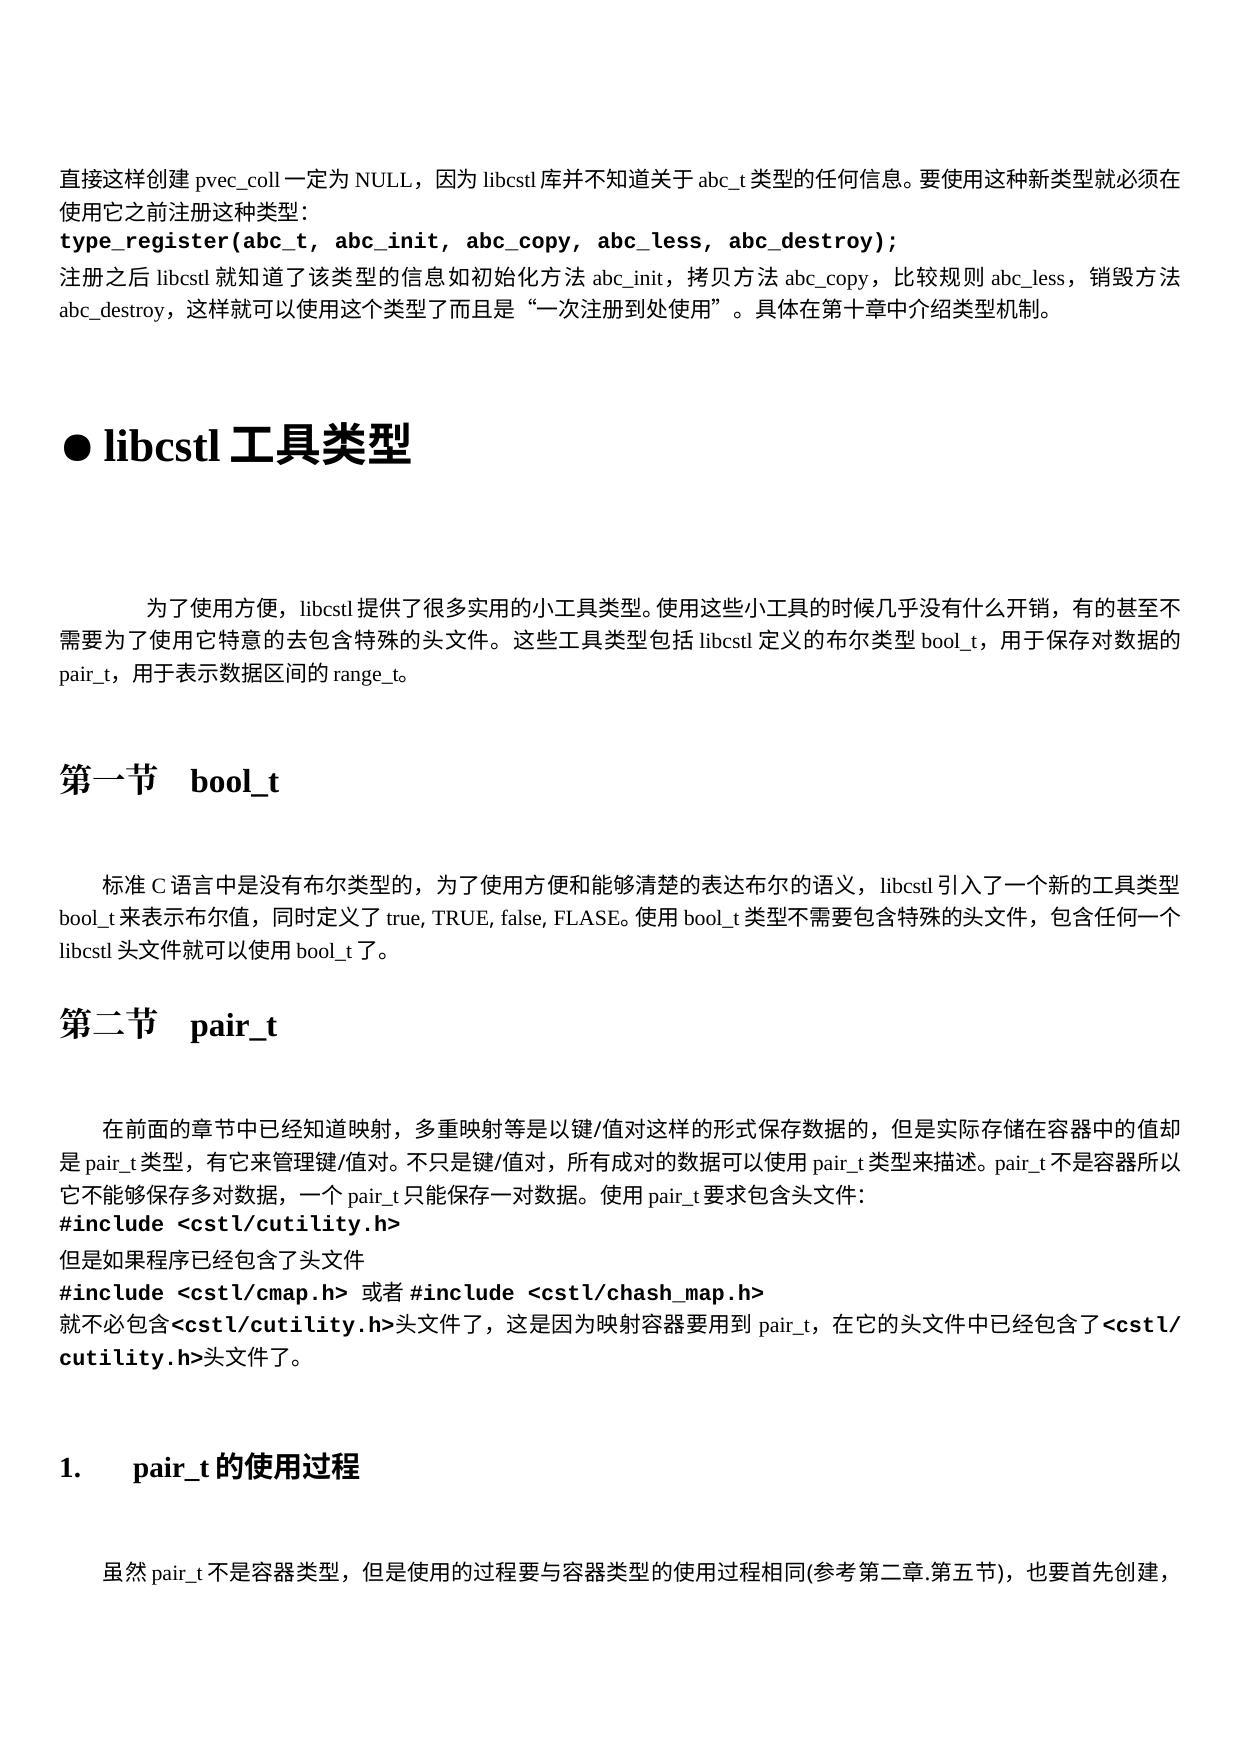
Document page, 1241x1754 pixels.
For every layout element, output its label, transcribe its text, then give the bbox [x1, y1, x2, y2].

subtitle libcstl工具类型 [59, 392, 1181, 490]
text 直接这样创建 pvec_coll一定为NULL，因为libcstl库并不知道关于abc_t类型的任何信息。要使用这种新类型就必须在使用它之前注册这种类型： [59, 162, 1181, 227]
subtitle bool_t [59, 748, 1181, 813]
text 标准C语言中是没有布尔类型的，为了使用方便和能够清楚的表达布尔的语义，libcstl引入了一个新的工具类型bool_t来表示布尔值，同时定义了true, TRUE, false, FLASE。使用bool_t类型不需要包含特殊的头文件，包含任何一个libcstl头文件就可以使用bool_t了。 [59, 868, 1181, 965]
text 注册之后libcstl就知道了该类型的信息如初始化方法abc_init，拷贝方法abc_copy，比较规则abc_less，销毁方法abc_destroy，这样就可以使用这个类型了而且是“一次注册到处使用”。具体在第十章中介绍类型机制。 [59, 259, 1181, 324]
text 为了使用方便，libcstl提供了很多实用的小工具类型。使用这些小工具的时候几乎没有什么开销，有的甚至不需要为了使用它特意的去包含特殊的头文件。这些工具类型包括libcstl定义的布尔类型bool_t，用于保存对数据的pair_t，用于表示数据区间的range_t。 [59, 591, 1181, 688]
text 在前面的章节中已经知道映射，多重映射等是以键/值对这样的形式保存数据的，但是实际存储在容器中的值却是pair_t类型，有它来管理键/值对。不只是键/值对，所有成对的数据可以使用pair_t类型来描述。pair_t不是容器所以它不能够保存多对数据，一个pair_t只能保存一对数据。使用pair_t要求包含头文件： [59, 1112, 1181, 1210]
subtitle pair_t的使用过程 [59, 1432, 1181, 1497]
text type_register(abc_t, abc_init, abc_copy, abc_less, abc_destroy); [59, 227, 1181, 259]
text 但是如果程序已经包含了头文件 [59, 1242, 1181, 1275]
text #include <cstl/cmap.h> 或者 #include <cstl/chash_map.h> [59, 1275, 1181, 1307]
text #include <cstl/cutility.h> [59, 1210, 1181, 1242]
text 虽然pair_t不是容器类型，但是使用的过程要与容器类型的使用过程相同(参考第二章.第五节)，也要首先创建， [59, 1555, 1181, 1587]
subtitle pair_t [59, 992, 1181, 1057]
text 就不必包含<cstl/cutility.h>头文件了，这是因为映射容器要用到pair_t，在它的头文件中已经包含了<cstl/cutility.h>头文件了。 [59, 1307, 1181, 1372]
